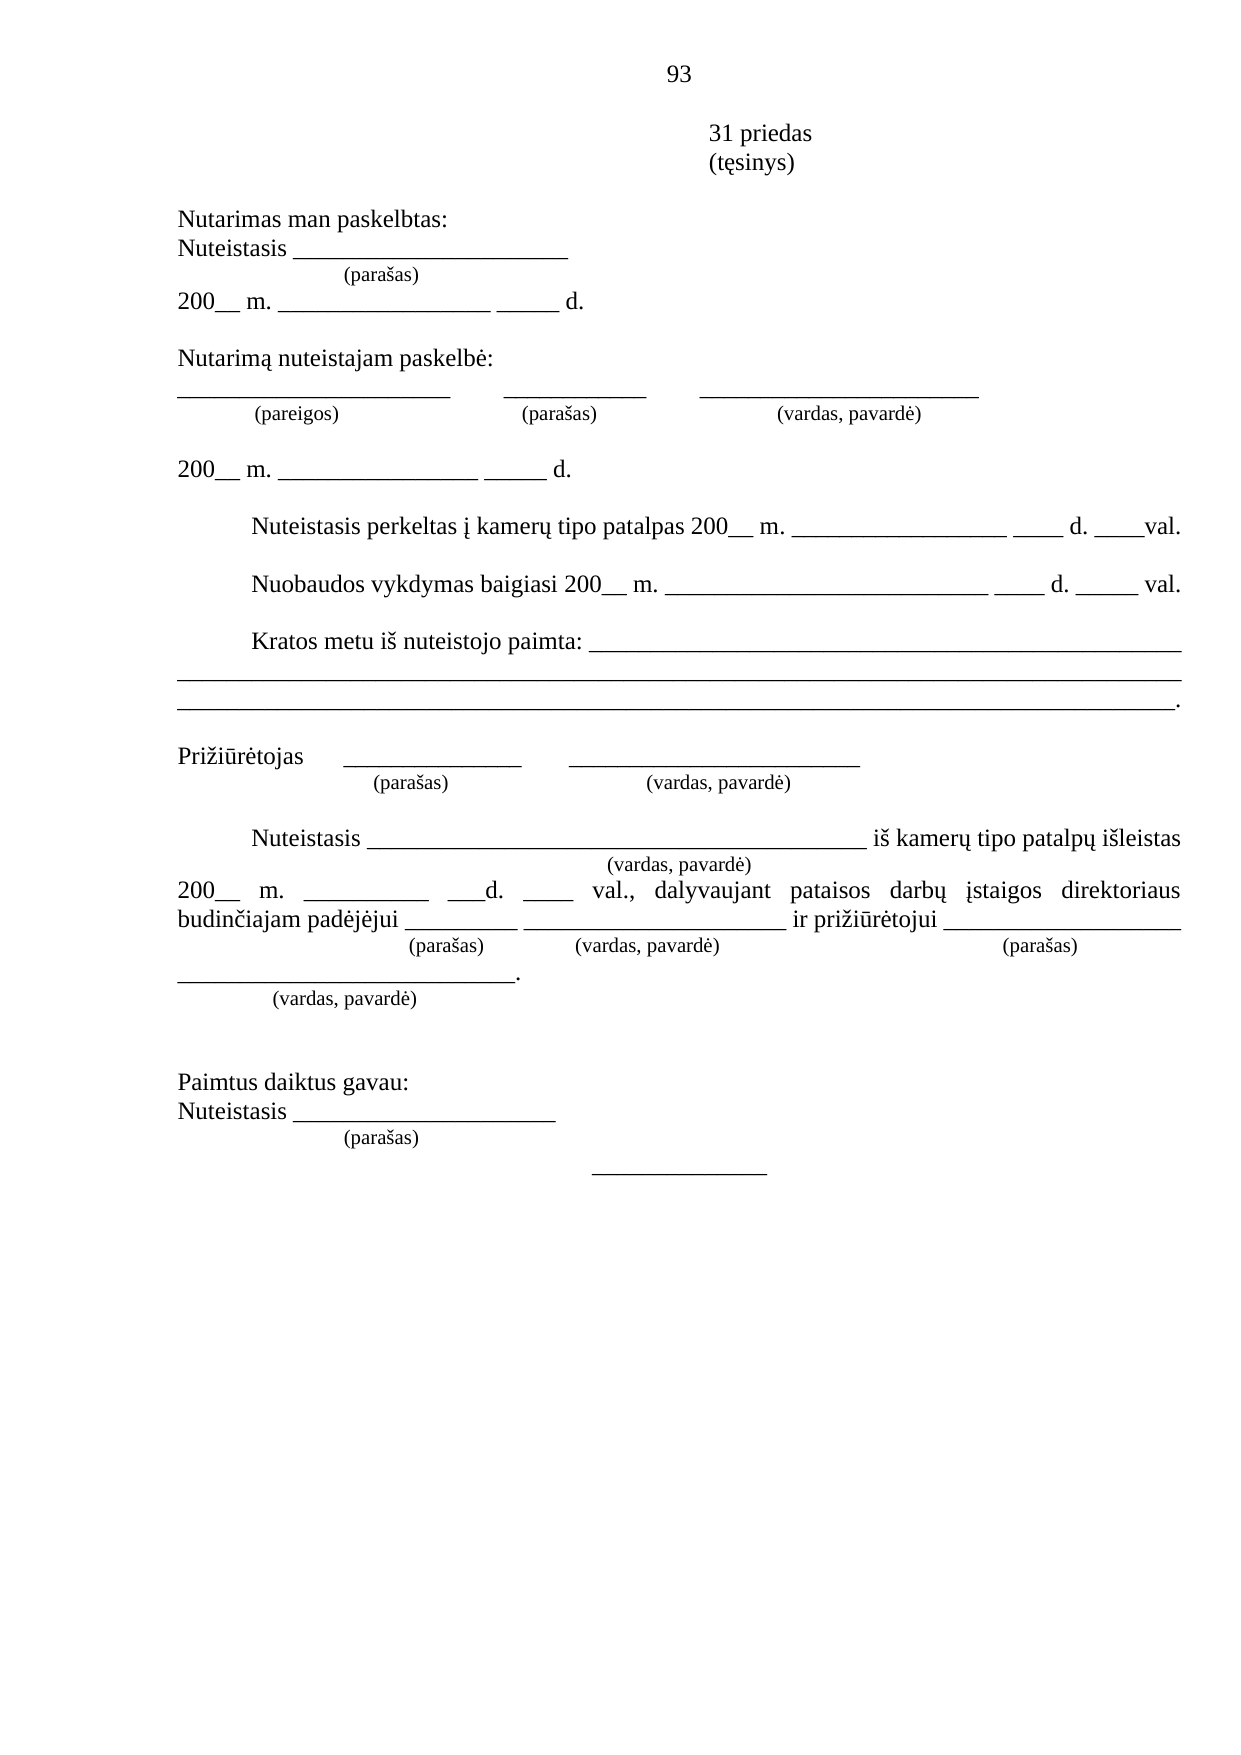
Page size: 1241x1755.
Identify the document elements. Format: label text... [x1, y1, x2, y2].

text (tęsinys) [177, 147, 1181, 176]
text Prižiūrėtojas [177, 741, 1181, 770]
text (parašas) [177, 1125, 1181, 1149]
text Nuteistasis ______________________ [177, 233, 1181, 262]
text 200__ m. ________________ _____ d. [177, 454, 1181, 482]
text Kratos metu iš nuteistojo paimta: [177, 626, 1181, 655]
text Nuobaudos vykdymas baigiasi 200__ m. ____ d. _____ val. [177, 569, 1181, 597]
text (parašas) [177, 262, 1181, 286]
text (vardas, pavardė) [177, 852, 1181, 876]
text Nuteistasis _____________________ [177, 1096, 1181, 1125]
text Nuteistasis perkeltas į kamerų tipo patalpas 200__ m. ____ d. ____val. [177, 511, 1181, 540]
text Nutarimą nuteistajam paskelbė: [177, 343, 1181, 372]
text 200__ m. __________ ___d. ____ val., dalyvaujant pataisos darbų įstaigos direktoriaus budinčiajam padėjėjui _________ ir prižiūrėtojui ___________________ [177, 876, 1181, 933]
text ___________________________. [177, 957, 1181, 986]
text (vardas, pavardė) [177, 986, 1181, 1010]
text 31 priedas [177, 118, 1181, 147]
text (pareigos) (parašas) (vardas, pavardė) [177, 401, 1181, 425]
text Nutarimas man paskelbtas: [177, 204, 1181, 233]
text . [177, 684, 1181, 712]
text 200__ m. _________________ _____ d. [177, 286, 1181, 315]
text Nuteistasis iš kamerų tipo patalpų išleistas [177, 823, 1181, 852]
text Paimtus daiktus gavau: [177, 1067, 1181, 1096]
text (parašas) (vardas, pavardė) [177, 770, 1181, 794]
text (parašas) (vardas, pavardė) (parašas) [177, 933, 1181, 957]
text ______________ [177, 1149, 1181, 1178]
